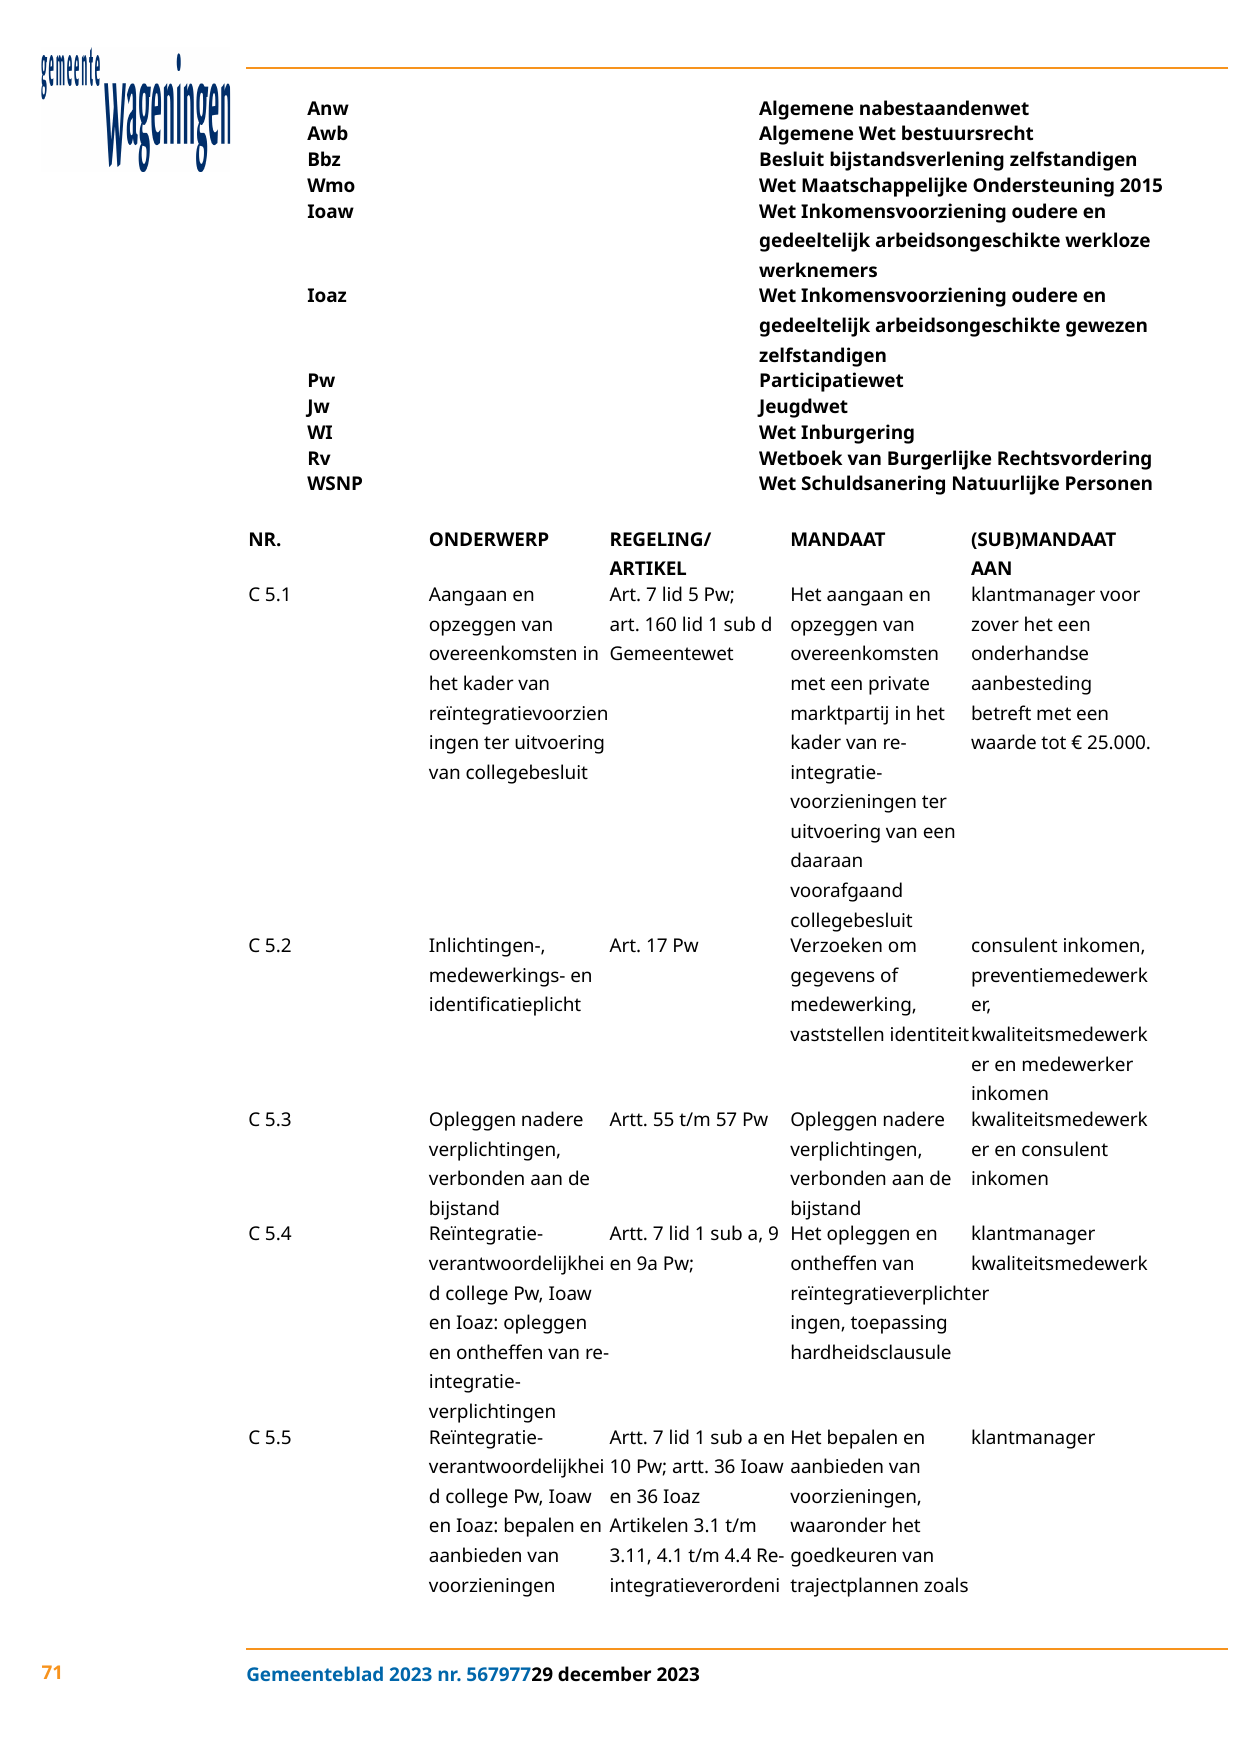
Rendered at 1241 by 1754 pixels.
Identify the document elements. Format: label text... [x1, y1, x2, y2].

table_cell Het bepalen en aanbieden van voorzieningen, waaronder het goedkeuren van trajectplannen zoals [790, 1424, 971, 1597]
table_header Algemene nabestaandenwet [759, 95, 1211, 121]
table_cell C 5.4 [248, 1221, 429, 1424]
table_cell Inlichtingen-, medewerkings- en identificatieplicht [429, 933, 609, 1106]
table_cell klantmanager [971, 1424, 1152, 1597]
table_cell Het opleggen en ontheffen van reïntegratieverplichtingen, toepassing hardheidsclausule [790, 1221, 971, 1424]
table_header (SUB)MANDAAT AAN [971, 526, 1152, 581]
table_cell WI [307, 419, 759, 445]
table_cell Wet Inkomensvoorziening oudere en gedeeltelijk arbeidsongeschikte gewezen zelfstandigen [759, 283, 1211, 368]
table_header Anw [307, 95, 759, 121]
table_cell kwaliteitsmedewerker en consulent inkomen [971, 1106, 1152, 1221]
table_cell Wet Schuldsanering Natuurlijke Personen [759, 471, 1211, 496]
table_cell Jeugdwet [759, 393, 1211, 419]
table_cell Aangaan en opzeggen van overeenkomsten in het kader van reïntegratievoorzieningen ter uitvoering van collegebesluit [429, 581, 609, 932]
table_cell Wmo [307, 172, 759, 198]
table_header REGELING/ ARTIKEL [609, 526, 790, 581]
table_cell Artt. 55 t/m 57 Pw [609, 1106, 790, 1221]
table_cell Art. 7 lid 5 Pw; art. 160 lid 1 sub d Gemeentewet [609, 581, 790, 932]
table_cell Opleggen nadere verplichtingen, verbonden aan de bijstand [429, 1106, 609, 1221]
table_cell Verzoeken om gegevens of medewerking, vaststellen identiteit [790, 933, 971, 1106]
table_cell Ioaw [307, 198, 759, 283]
table_cell Artt. 7 lid 1 sub a, 9 en 9a Pw; [609, 1221, 790, 1424]
table_cell C 5.5 [248, 1424, 429, 1597]
picture [41, 47, 231, 172]
table_cell Bbz [307, 146, 759, 172]
table_cell klantmanager voor zover het een onderhandse aanbesteding betreft met een waarde tot € 25.000. [971, 581, 1152, 932]
table_cell consulent inkomen, preventiemedewerker, kwaliteitsmedewerker en medewerker inkomen [971, 933, 1152, 1106]
table_cell Pw [307, 368, 759, 393]
table_cell Jw [307, 393, 759, 419]
table_cell Awb [307, 121, 759, 146]
table_header MANDAAT [790, 526, 971, 581]
table_cell Het aangaan en opzeggen van overeenkomsten met een private marktpartij in het kader van re-integratie­voorzieningen ter uitvoering van een daaraan voorafgaand collegebesluit [790, 581, 971, 932]
table_cell C 5.3 [248, 1106, 429, 1221]
table_header ONDERWERP [429, 526, 609, 581]
table_cell Art. 17 Pw [609, 933, 790, 1106]
table_cell Wet Inburgering [759, 419, 1211, 445]
table_cell Wet Inkomensvoorziening oudere en gedeeltelijk arbeidsongeschikte werkloze werknemers [759, 198, 1211, 283]
table_cell klantmanager kwaliteitsmedewerker [971, 1221, 1152, 1424]
table_cell Participatiewet [759, 368, 1211, 393]
table_cell Wet Maatschappelijke Ondersteuning 2015 [759, 172, 1211, 198]
table_cell Wetboek van Burgerlijke Rechtsvordering [759, 445, 1211, 471]
table_cell C 5.2 [248, 933, 429, 1106]
table_cell Algemene Wet bestuursrecht [759, 121, 1211, 146]
table_cell Artt. 7 lid 1 sub a en 10 Pw; artt. 36 Ioaw en 36 Ioaz Artikelen 3.1 t/m 3.11, 4.1 t/m 4.4 Re-integratieverordeni [609, 1424, 790, 1597]
table_cell WSNP [307, 471, 759, 496]
table_header NR. [248, 526, 429, 581]
table_cell Besluit bijstandsverlening zelfstandigen [759, 146, 1211, 172]
table_cell C 5.1 [248, 581, 429, 932]
table_cell Opleggen nadere verplichtingen, verbonden aan de bijstand [790, 1106, 971, 1221]
table_cell Rv [307, 445, 759, 471]
table_cell Reïntegratie-verantwoordelijkheid college Pw, Ioaw en Ioaz: bepalen en aanbieden van voorzieningen [429, 1424, 609, 1597]
table_cell Reïntegratie-verantwoordelijkheid college Pw, Ioaw en Ioaz: opleggen en ontheffen van re-integratie­verplichtingen [429, 1221, 609, 1424]
table_cell Ioaz [307, 283, 759, 368]
